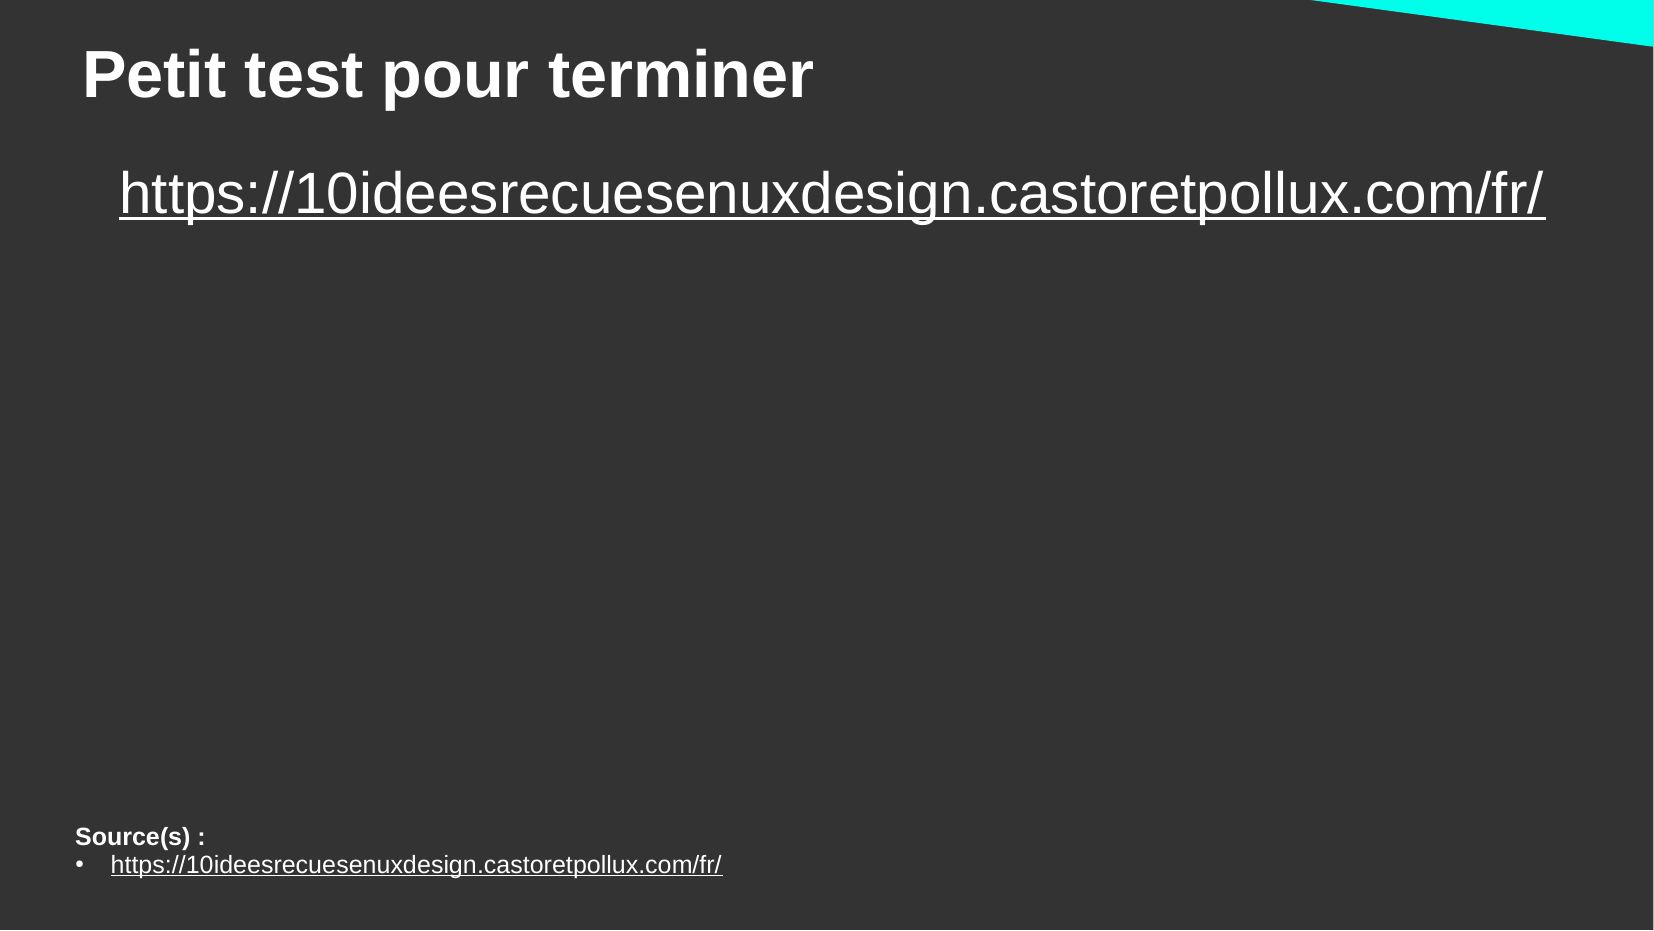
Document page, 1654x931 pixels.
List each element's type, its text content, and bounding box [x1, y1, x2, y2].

text_box [1310, 0, 1654, 47]
title Petit test pour terminer [82, 37, 1571, 114]
text_box https://10ideesrecuesenuxdesign.castoretpollux.com/fr/ [23, 153, 1642, 237]
text_box Source(s) : https://10ideesrecuesenuxdesign.castoretpollux.com/fr/ [60, 815, 1546, 898]
